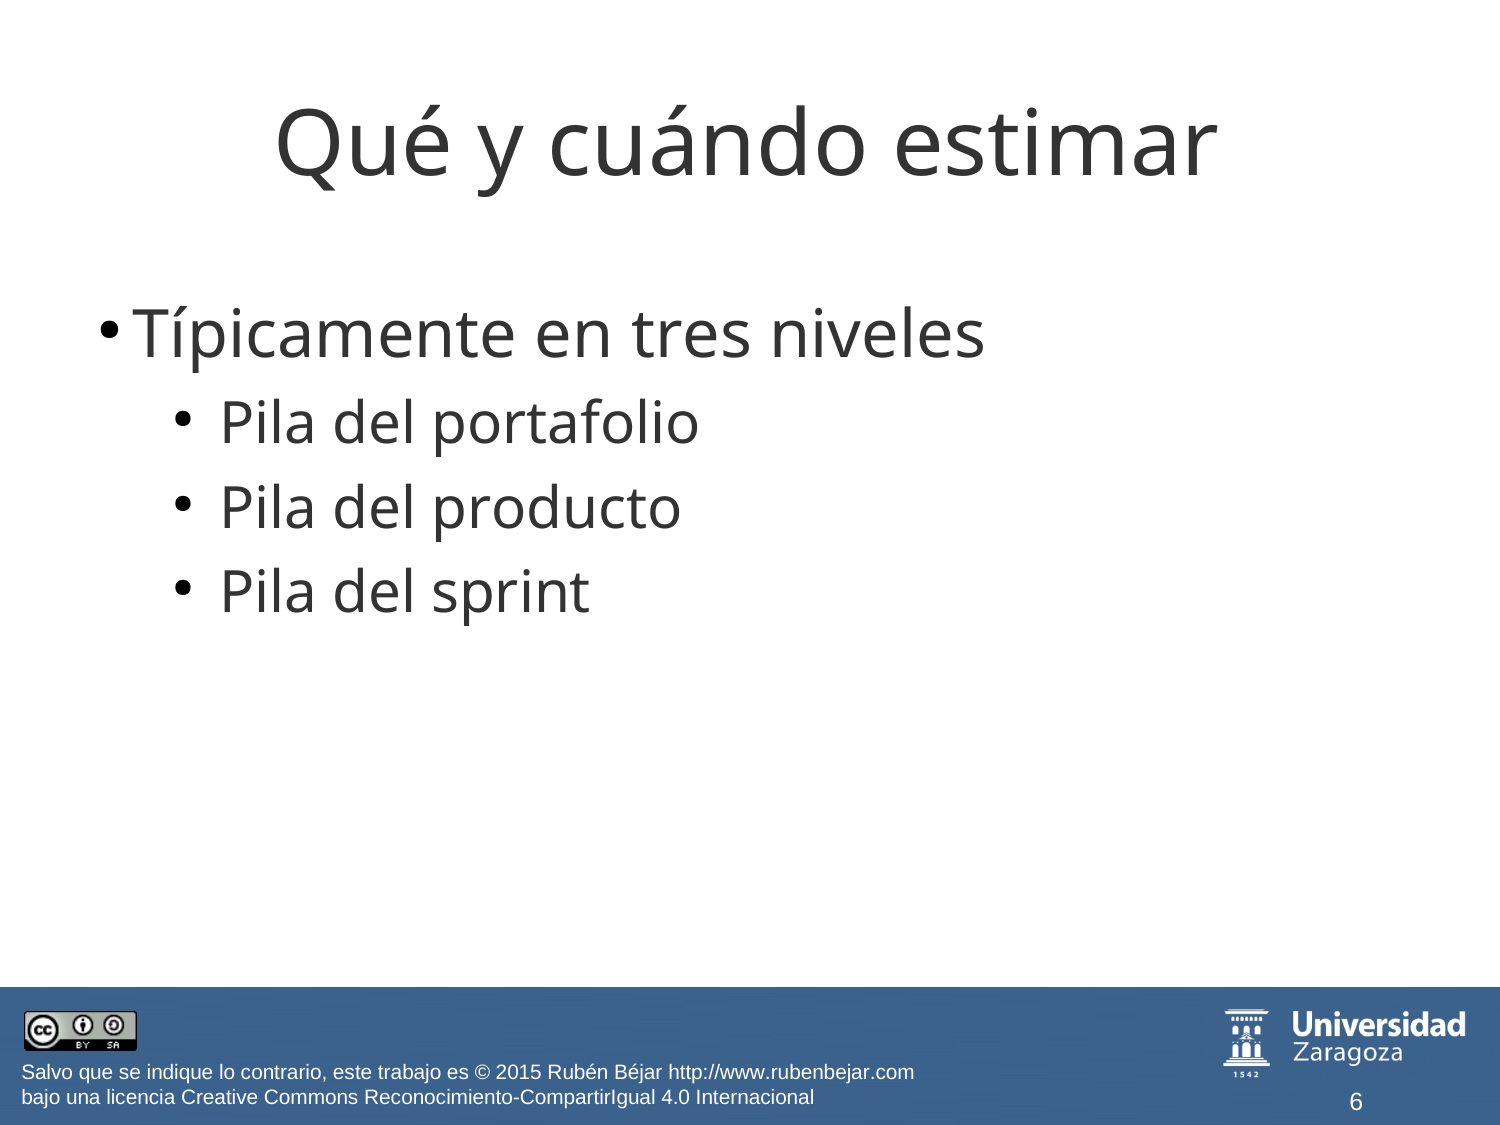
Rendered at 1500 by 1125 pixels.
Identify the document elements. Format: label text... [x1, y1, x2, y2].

title Qué y cuándo estimar [74, 21, 1420, 257]
list Típicamente en tres niveles Pila del portafolio Pila del producto Pila del sprint [82, 283, 1418, 957]
picture [0, 987, 1500, 1125]
